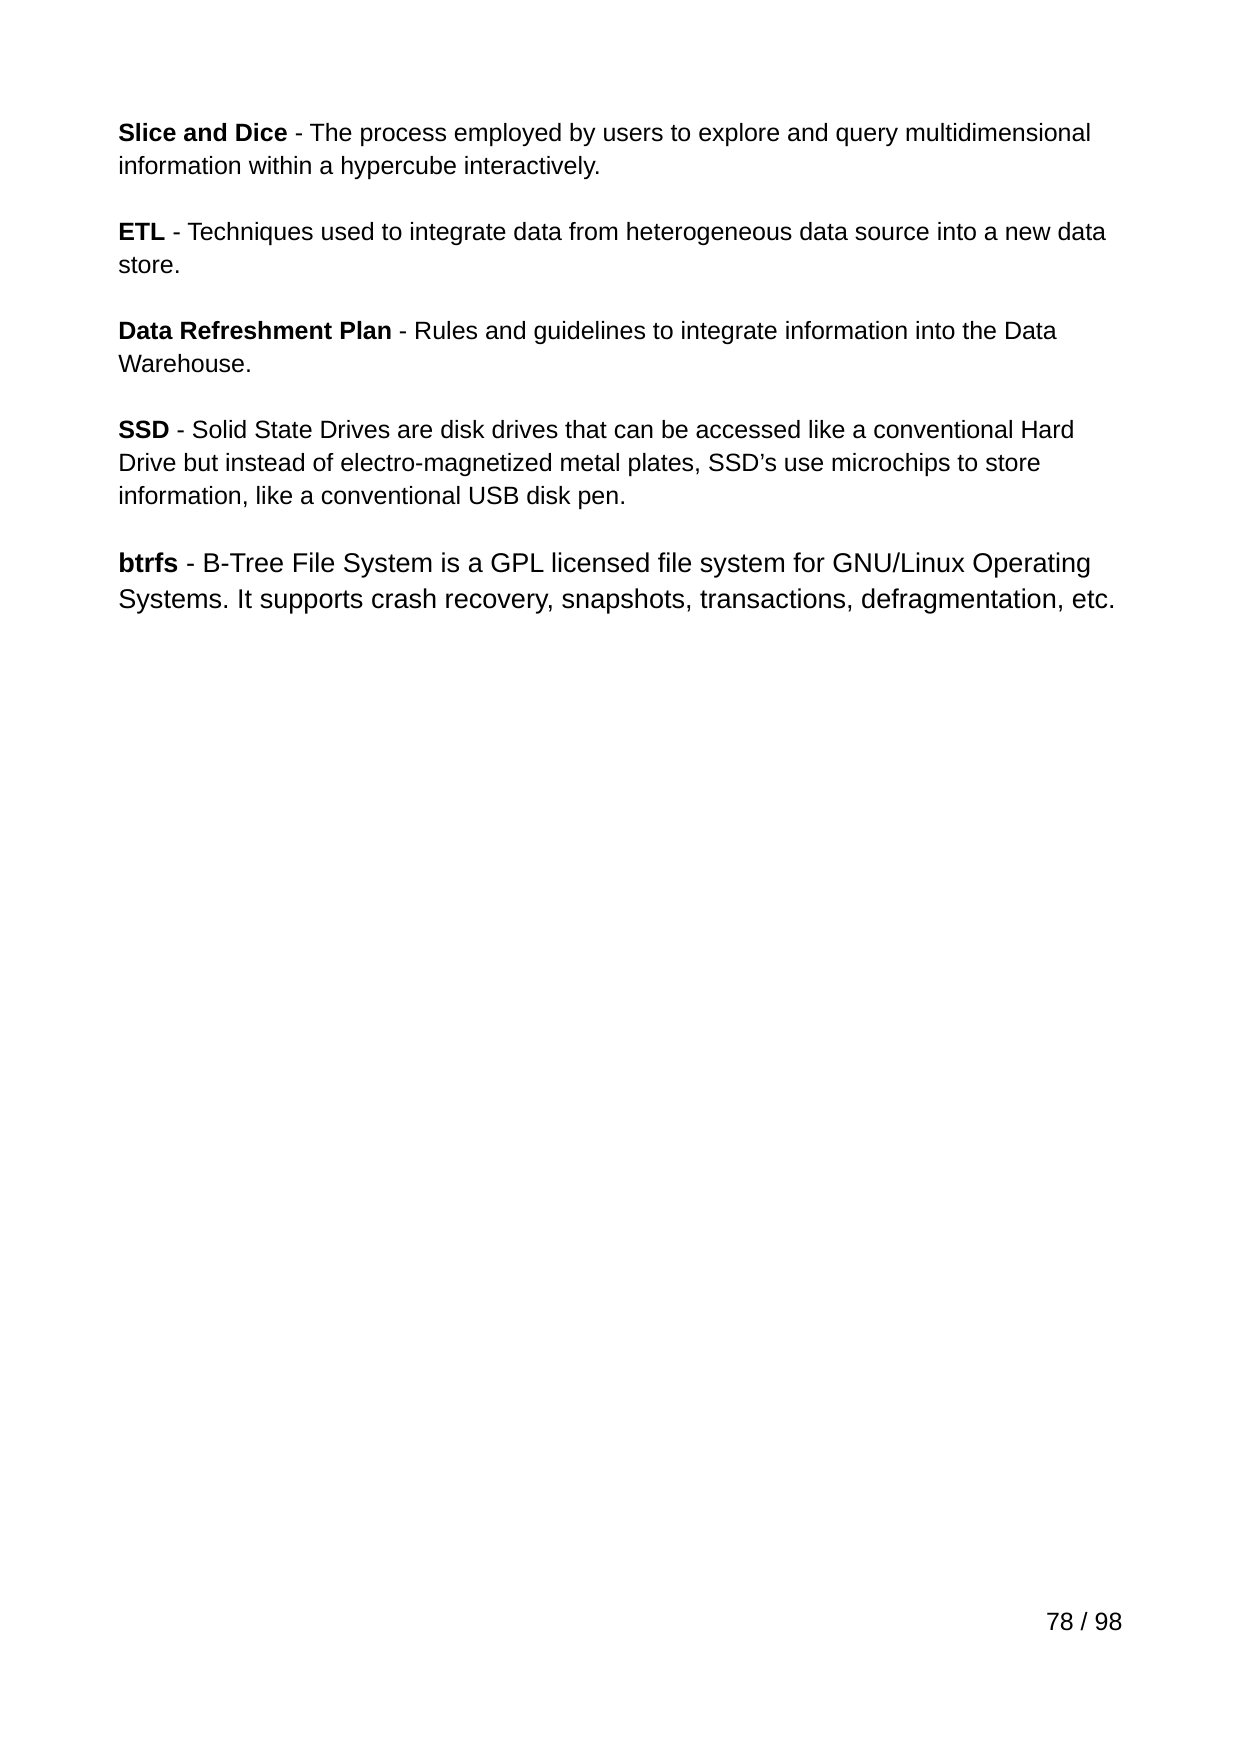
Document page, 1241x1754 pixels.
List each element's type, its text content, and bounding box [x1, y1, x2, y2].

text btrfs - B-Tree File System is a GPL licensed file system for GNU/Linux Operating Systems. It supports crash recovery, snapshots, transactions, defragmentation, etc. [118, 547, 1122, 614]
text Data Refreshment Plan - Rules and guidelines to integrate information into the Data Warehouse. [118, 316, 1122, 378]
text Slice and Dice - The process employed by users to explore and query multidimensional information within a hypercube interactively. [118, 118, 1122, 180]
text ETL - Techniques used to integrate data from heterogeneous data source into a new data store. [118, 217, 1122, 279]
text SSD - Solid State Drives are disk drives that can be accessed like a conventional Hard Drive but instead of electro-magnetized metal plates, SSD’s use microchips to store information, like a conventional USB disk pen. [118, 415, 1122, 510]
